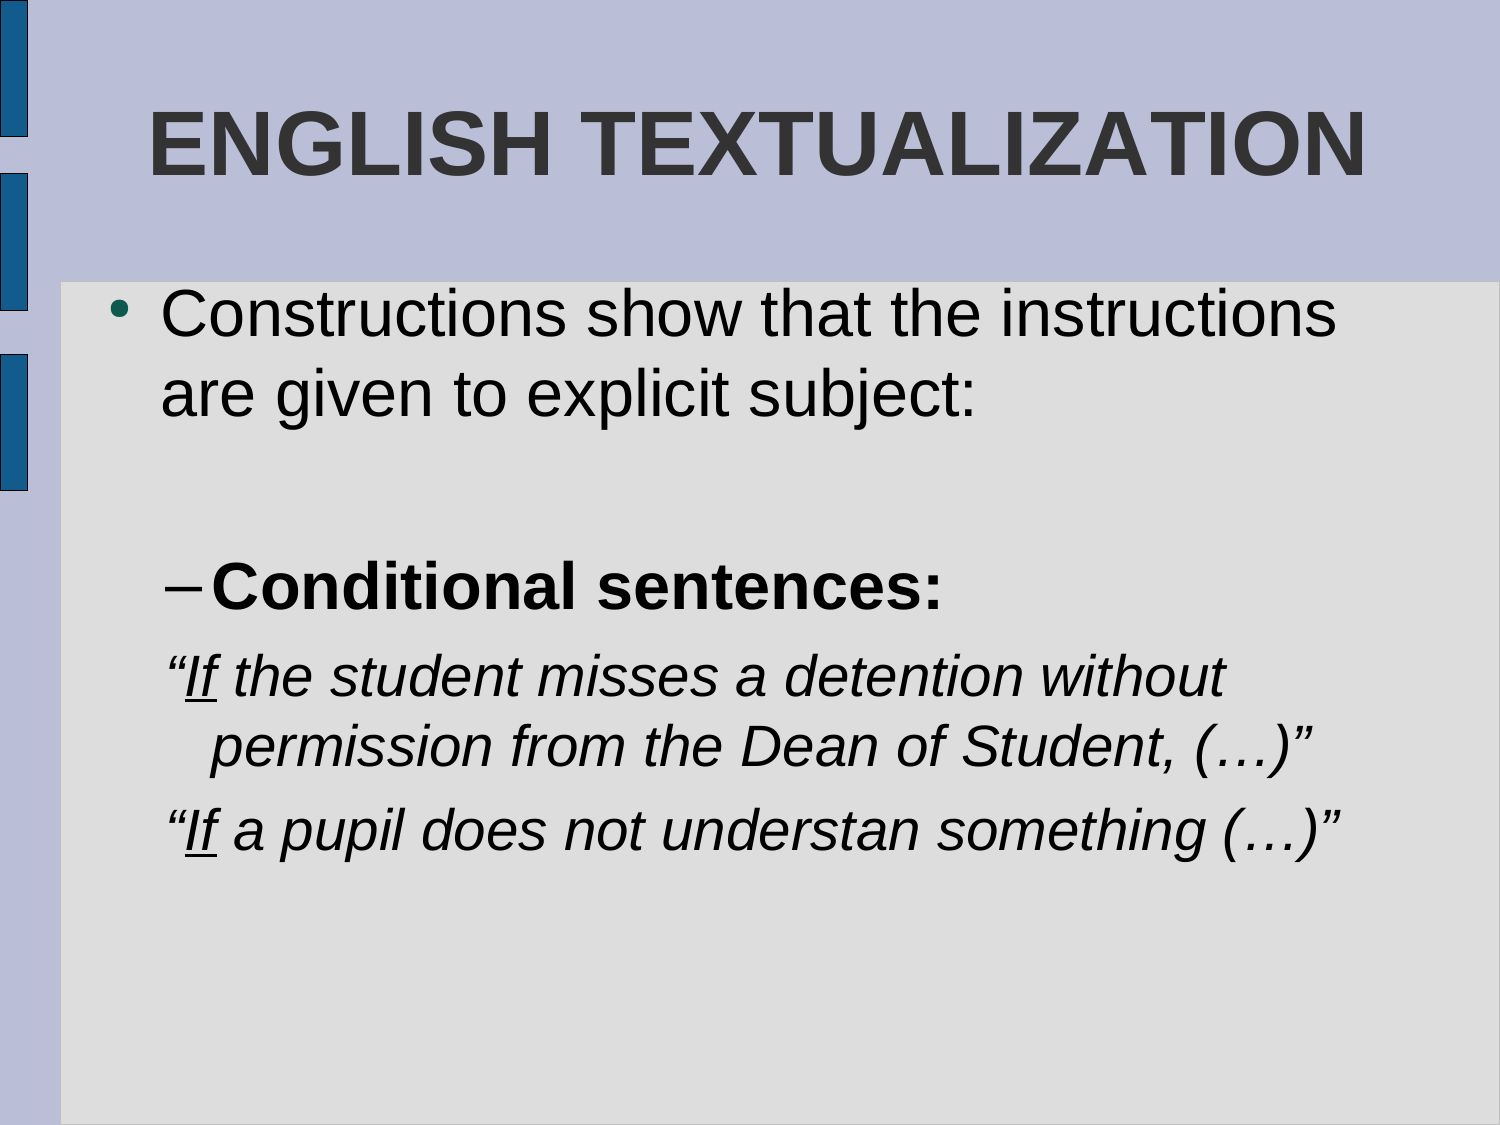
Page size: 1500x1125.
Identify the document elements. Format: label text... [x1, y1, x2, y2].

title ENGLISH TEXTUALIZATION [75, 45, 1426, 233]
list Constructions show that the instructions are given to explicit subject: Conditional sentences: “If the student misses a detention without permission from the Dean of Student, (…)” “If a pupil does not understan something (…)” [75, 262, 1426, 1006]
